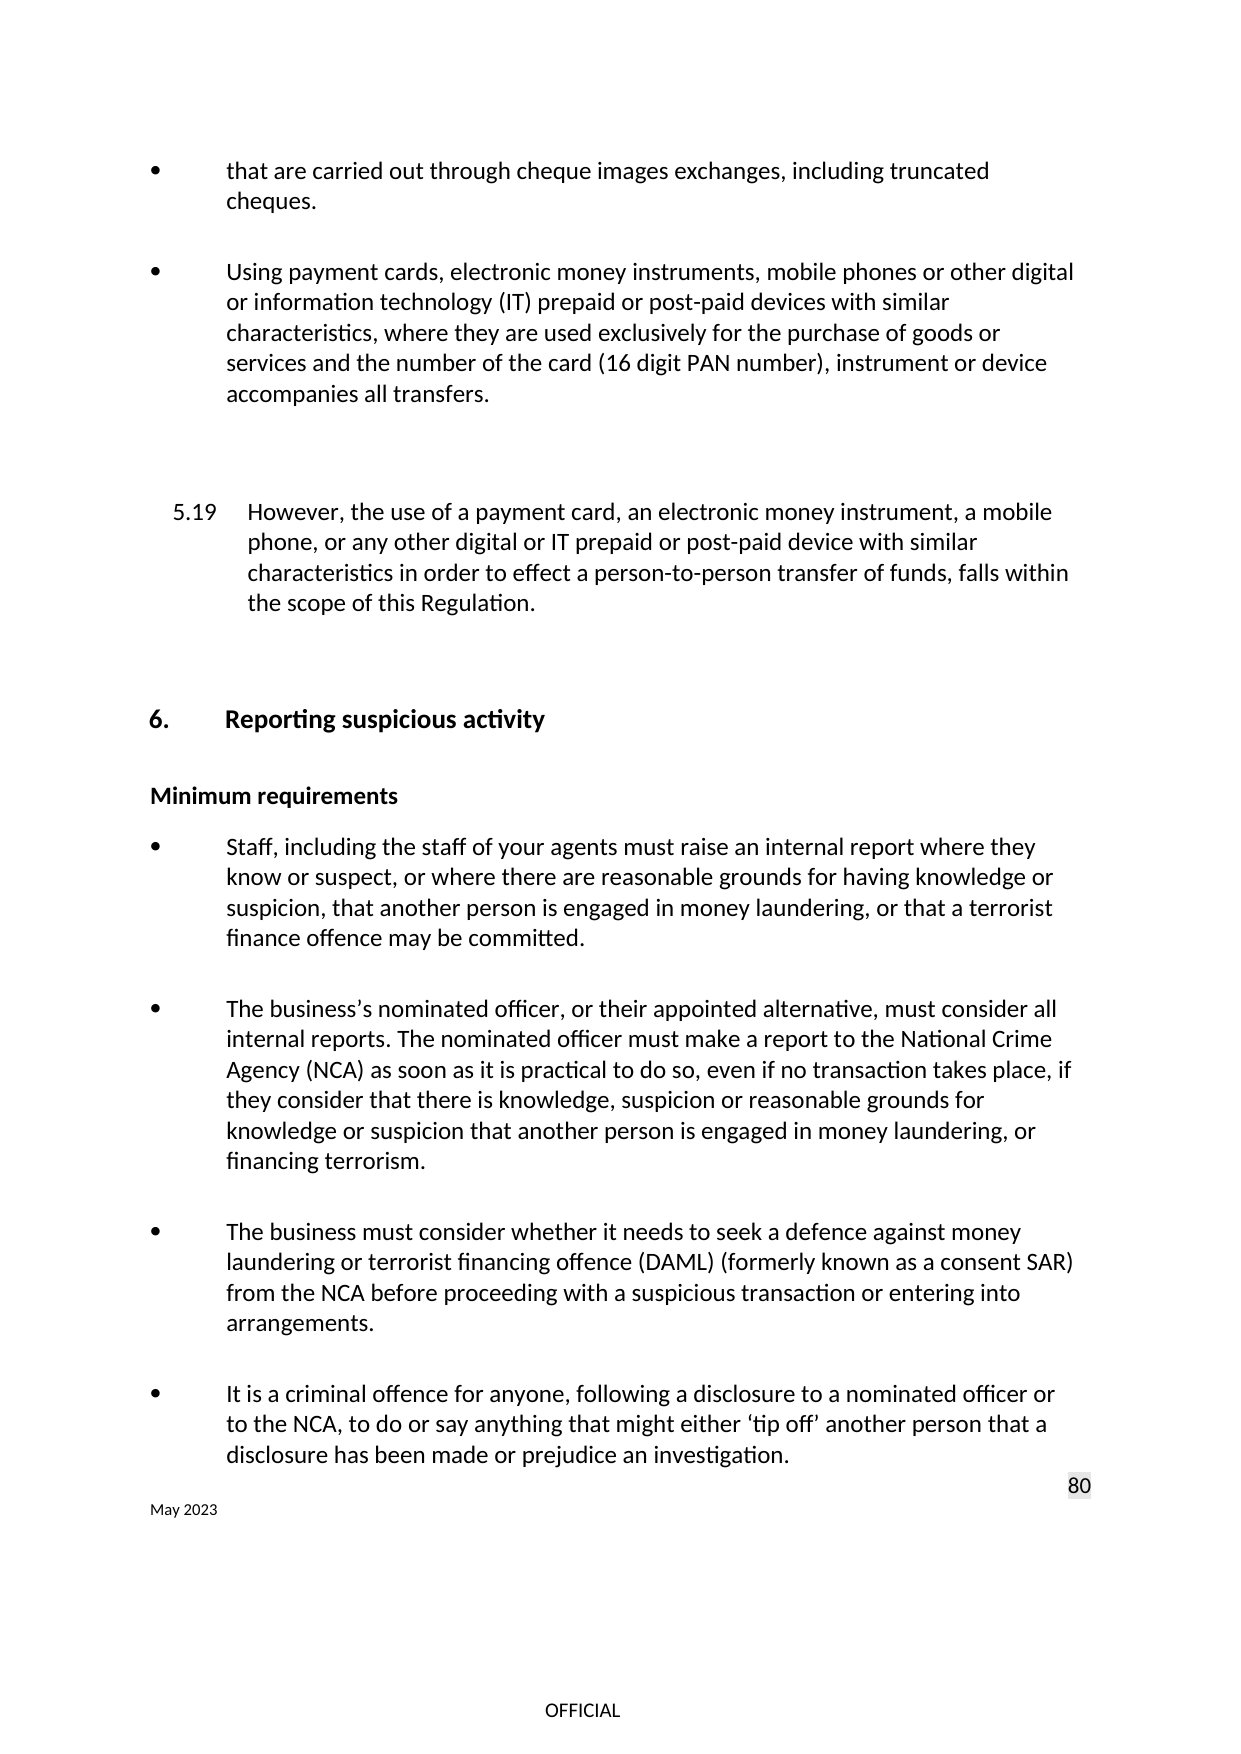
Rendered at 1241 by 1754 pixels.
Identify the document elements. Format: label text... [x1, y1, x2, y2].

list The business’s nominated officer, or their appointed alternative, must consider all internal reports. The nominated officer must make a report to the National Crime Agency (NCA) as soon as it is practical to do so, even if no transaction takes place, if they consider that there is knowledge, suspicion or reasonable grounds for knowledge or suspicion that another person is engaged in money laundering, or financing terrorism. [151, 993, 1081, 1176]
text 5.19 However, the use of a payment card, an electronic money instrument, a mobile phone, or any other digital or IT prepaid or post-paid device with similar characteristics in order to effect a person-to-person transfer of funds, falls within the scope of this Regulation. [172, 496, 1081, 618]
subtitle Minimum requirements [150, 781, 1091, 811]
subtitle 6. Reporting suspicious activity [149, 703, 1091, 736]
list Using payment cards, electronic money instruments, mobile phones or other digital or information technology (IT) prepaid or post-paid devices with similar characteristics, where they are used exclusively for the purchase of goods or services and the number of the card (16 digit PAN number), instrument or device accompanies all transfers. [151, 256, 1081, 409]
list The business must consider whether it needs to seek a defence against money laundering or terrorist financing offence (DAML) (formerly known as a consent SAR) from the NCA before proceeding with a suspicious transaction or entering into arrangements. [151, 1216, 1081, 1338]
list Staff, including the staff of your agents must raise an internal report where they know or suspect, or where there are reasonable grounds for having knowledge or suspicion, that another person is engaged in money laundering, or that a terrorist finance offence may be committed. [151, 831, 1081, 953]
list that are carried out through cheque images exchanges, including truncated cheques. [151, 155, 1081, 216]
list It is a criminal offence for anyone, following a disclosure to a nominated officer or to the NCA, to do or say anything that might either ‘tip off’ another person that a disclosure has been made or prejudice an investigation. [151, 1378, 1081, 1470]
